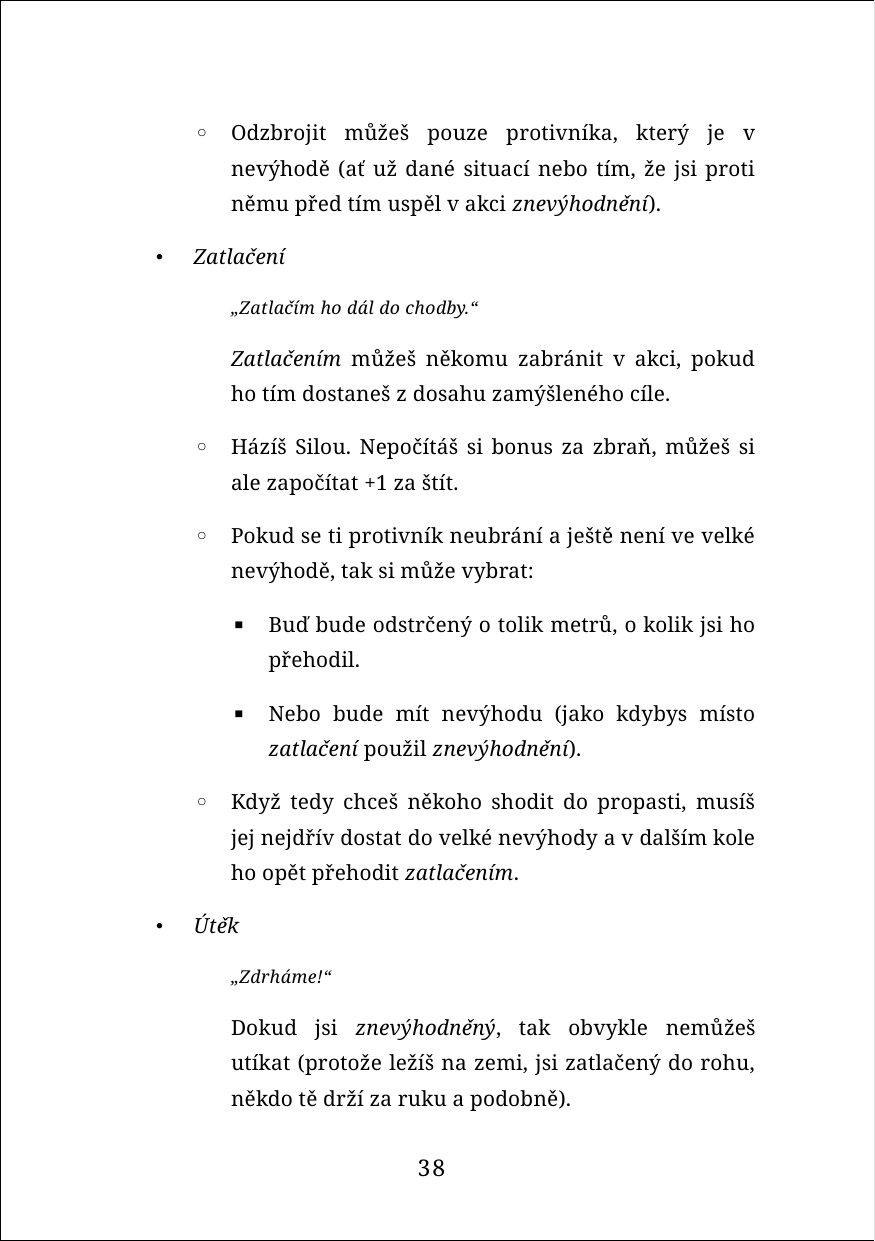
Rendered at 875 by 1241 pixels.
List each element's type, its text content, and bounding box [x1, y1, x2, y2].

list Zatlačením můžeš někomu zabránit v akci, pokud ho tím dostaneš z dosahu zamýšleného cíle. [193, 344, 756, 408]
list Nebo bude mít nevýhodu (jako kdybys místo zatlačení použil znevýhodnění). [231, 699, 756, 763]
list Házíš Silou. Nepočítáš si bonus za zbraň, můžeš si ale započítat +1 za štít. [193, 432, 756, 496]
list Zatlačení [156, 242, 756, 271]
list Dokud jsi znevýhodněný, tak obvykle nemůžeš utíkat (protože ležíš na zemi, jsi zatlačený do rohu, někdo tě drží za ruku a podobně). [193, 1013, 756, 1112]
list Odzbrojit můžeš pouze protivníka, který je v nevýhodě (ať už dané situací nebo tím, že jsi proti němu před tím uspěl v akci znevýhodnění). [193, 118, 756, 218]
list Pokud se ti protivník neubrání a ještě není ve velké nevýhodě, tak si může vybrat: [193, 521, 756, 585]
list Buď bude odstrčený o tolik metrů, o kolik jsi ho přehodil. [231, 610, 756, 674]
list „Zatlačím ho dál do chodby.“ [193, 296, 756, 320]
list Když tedy chceš někoho shodit do propasti, musíš jej nejdřív dostat do velké nevýhody a v dalším kole ho opět přehodit zatlačením. [193, 787, 756, 887]
list Útěk [156, 912, 756, 940]
list „Zdrháme!“ [193, 965, 756, 989]
